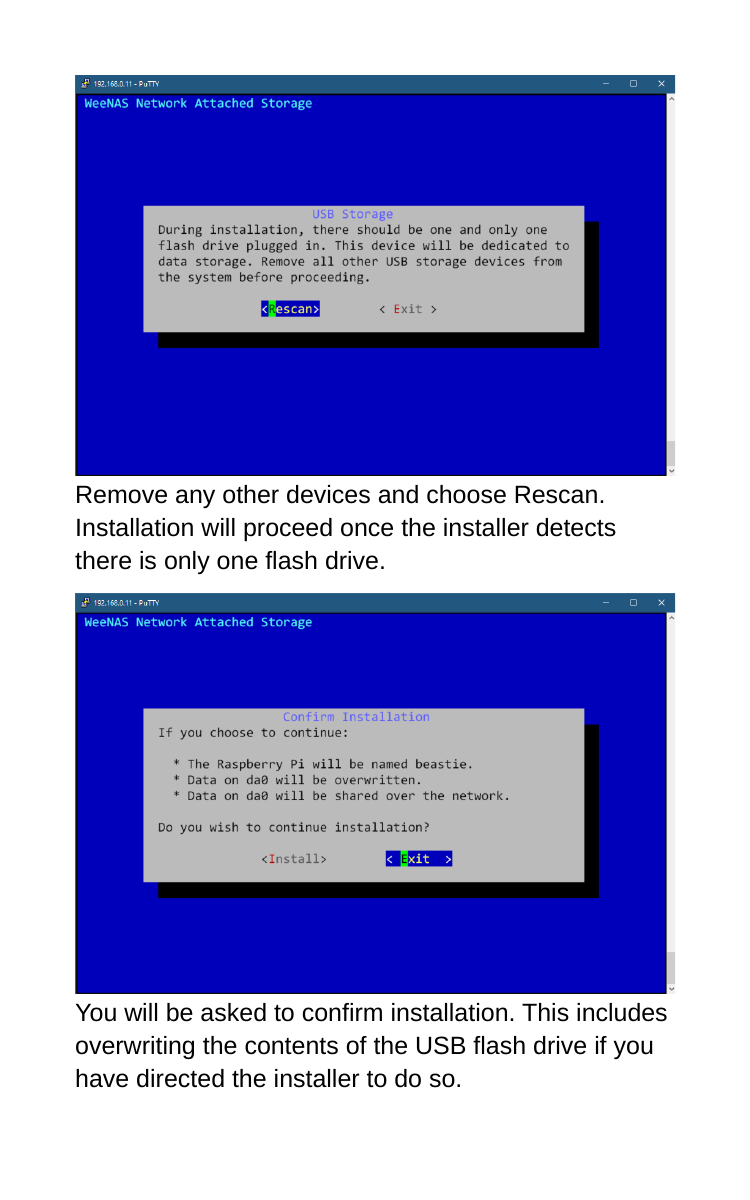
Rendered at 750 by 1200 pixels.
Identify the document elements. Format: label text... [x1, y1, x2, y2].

picture [75, 593, 675, 994]
text You will be asked to confirm installation. This includes overwriting the contents of the USB flash drive if you have directed the installer to do so. [75, 994, 675, 1093]
picture [75, 75, 675, 476]
text Remove any other devices and choose Rescan. Installation will proceed once the installer detects there is only one flash drive. [75, 476, 675, 574]
